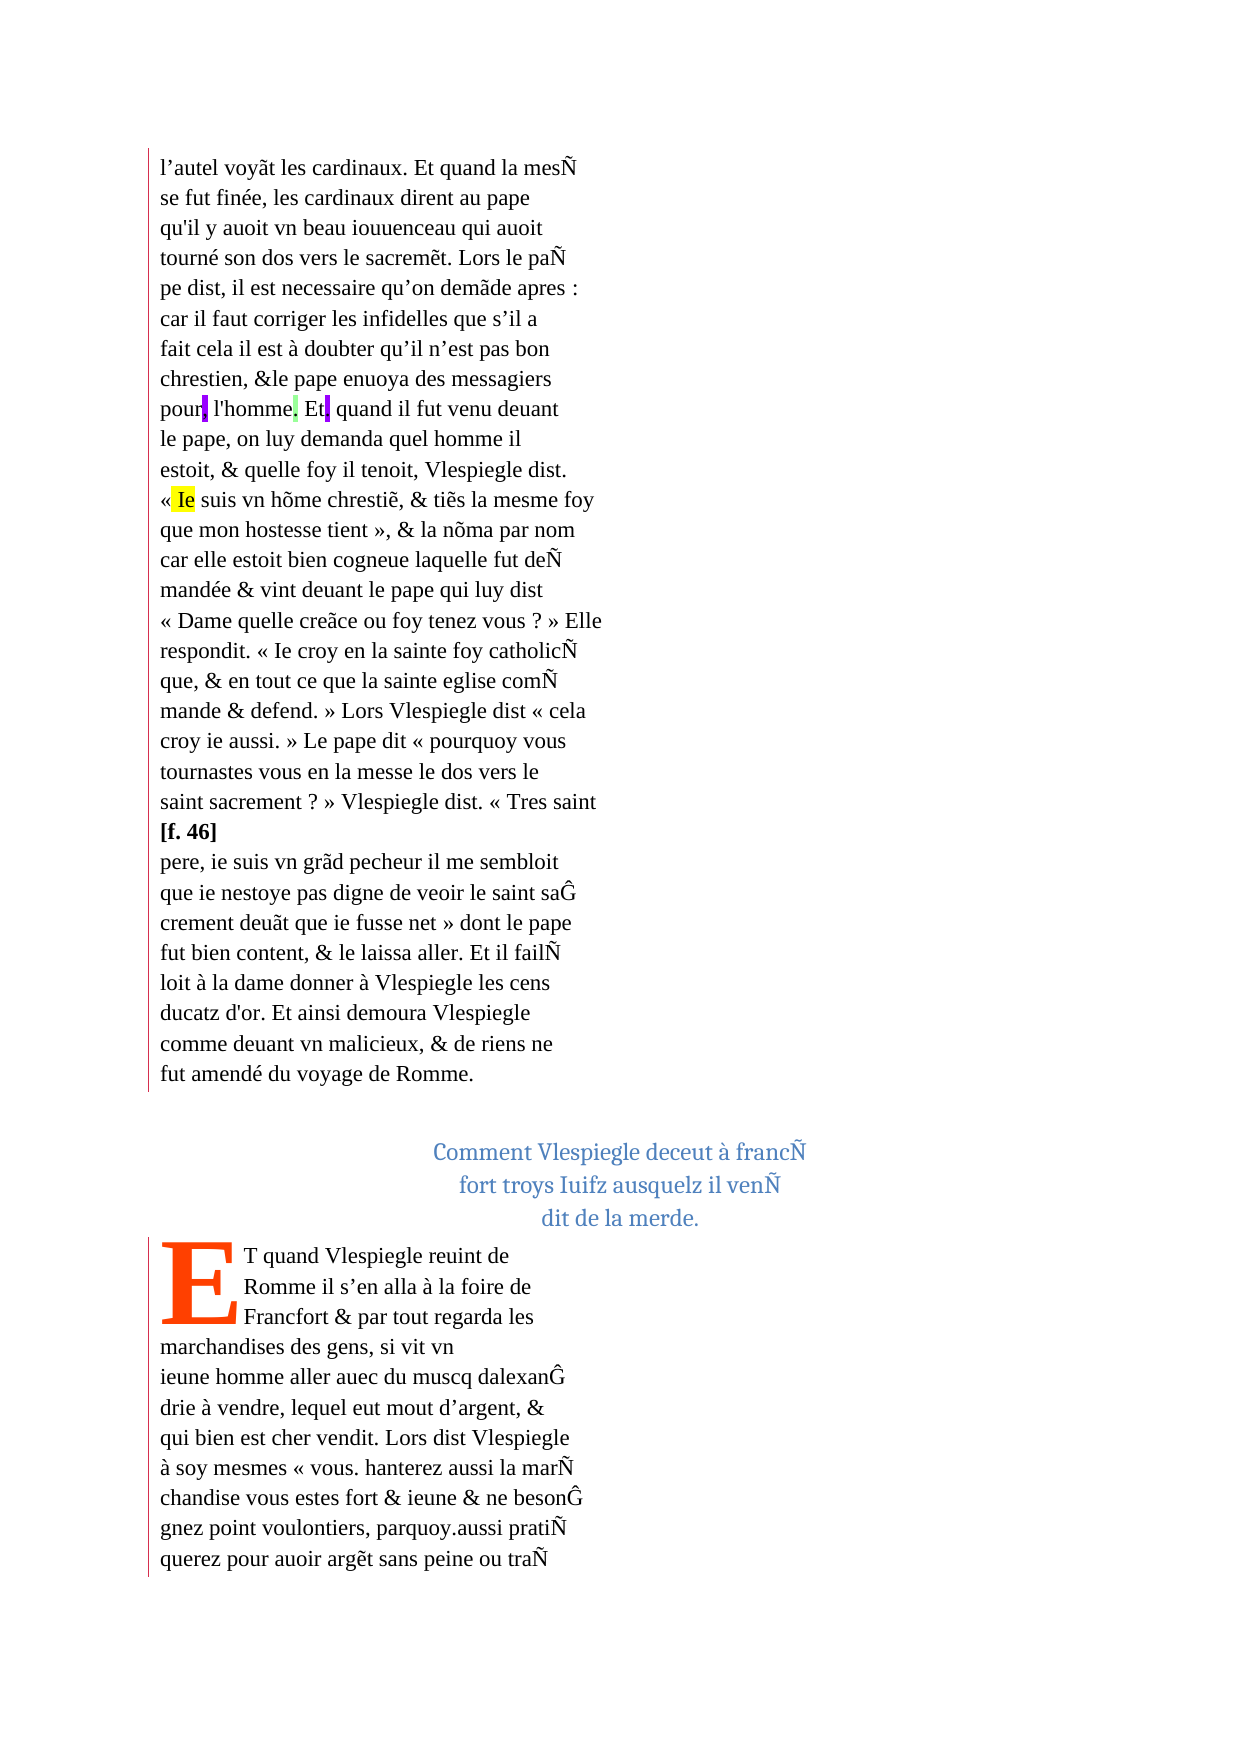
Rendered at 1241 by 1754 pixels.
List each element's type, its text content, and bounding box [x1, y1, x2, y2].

subtitle Comment Vlespiegle deceut à francÑ fort troys Iuifz ausquelz il venÑ dit de la merde. [148, 1138, 1093, 1232]
text l’autel voyãt les cardinaux. Et quand la mesÑ se fut finée, les cardinaux dirent au pape qu'il y auoit vn beau iouuenceau qui auoit tourné son dos vers le sacremẽt. Lors le paÑ pe dist, il est necessaire qu’on demãde apres : car il faut corriger les infidelles que s’il a fait cela il est à doubter qu’il n’est pas bon chrestien, &le pape enuoya des messagiers pour, l'homme. Et. quand il fut venu deuant le pape, on luy demanda quel homme il estoit, & quelle foy il tenoit, Vlespiegle dist. « Ie suis vn hõme chrestiẽ, & tiẽs la mesme foy que mon hostesse tient », & la nõma par nom car elle estoit bien cogneue laquelle fut deÑ mandée & vint deuant le pape qui luy dist « Dame quelle creãce ou foy tenez vous ? » Elle respondit. « Ie croy en la sainte foy catholicÑ que, & en tout ce que la sainte eglise comÑ mande & defend. » Lors Vlespiegle dist « cela croy ie aussi. » Le pape dit « pourquoy vous tournastes vous en la messe le dos vers le saint sacrement ? » Vlespiegle dist. « Tres saint [f. 46] pere, ie suis vn grãd pecheur il me sembloit que ie nestoye pas digne de veoir le saint saĜ crement deuãt que ie fusse net » dont le pape fut bien content, & le laissa aller. Et il failÑ loit à la dame donner à Vlespiegle les cens ducatz d'or. Et ainsi demoura Vlespiegle comme deuant vn malicieux, & de riens ne fut amendé du voyage de Romme. [149, 148, 1093, 1092]
text ET quand Vlespiegle reuint de Romme il s’en alla à la foire de Francfort & par tout regarda les marchandises des gens, si vit vn ieune homme aller auec du muscq dalexanĜ drie à vendre, lequel eut mout d’argent, & qui bien est cher vendit. Lors dist Vlespiegle à soy mesmes « vous. hanterez aussi la marÑ chandise vous estes fort & ieune & ne besonĜ gnez point voulontiers, parquoy.aussi pratiÑ querez pour auoir argẽt sans peine ou traÑ [149, 1237, 1093, 1577]
